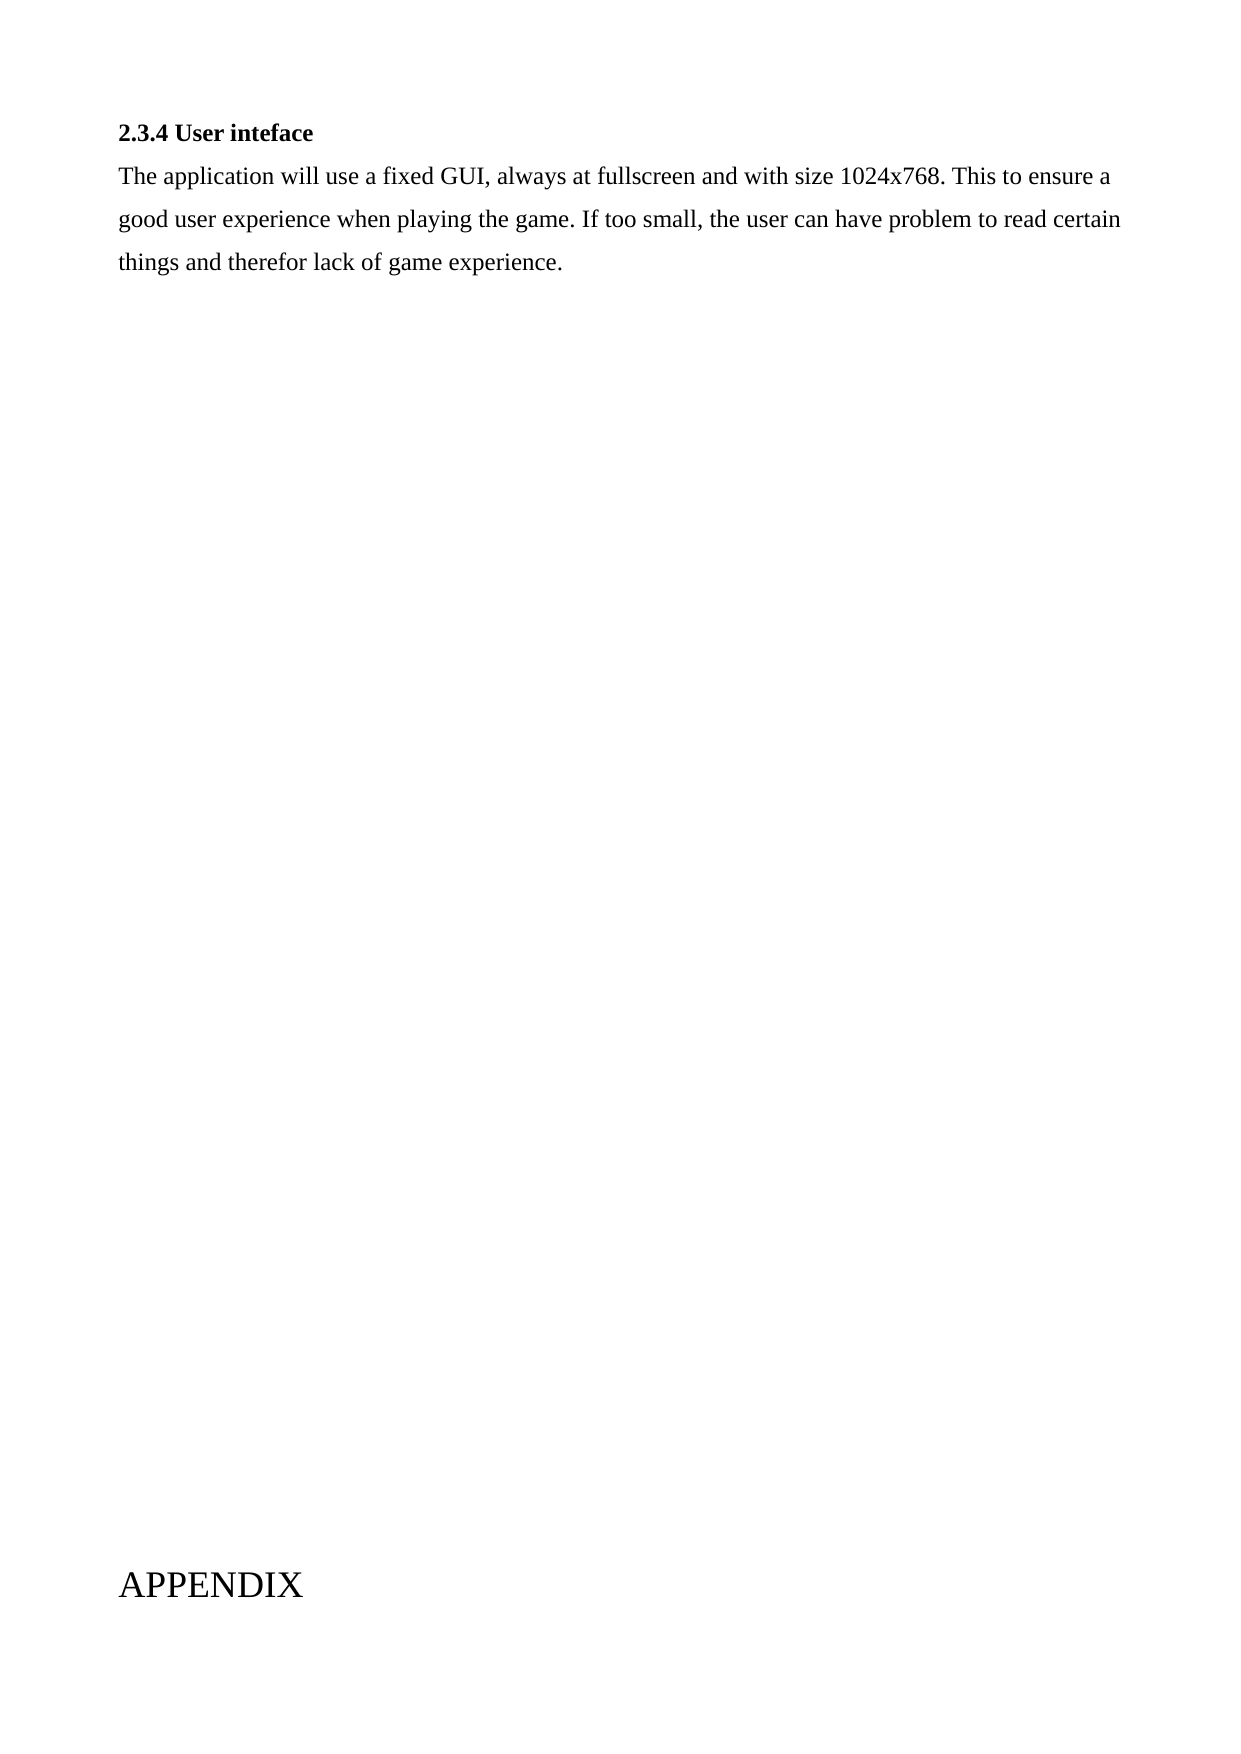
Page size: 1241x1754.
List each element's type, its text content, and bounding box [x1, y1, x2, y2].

text The application will use a fixed GUI, always at fullscreen and with size 1024x768. This to ensure a good user experience when playing the game. If too small, the user can have problem to read certain things and therefor lack of game experience. [118, 161, 1122, 276]
text 2.3.4 User inteface [118, 118, 1122, 147]
text APPENDIX [118, 1563, 1122, 1606]
